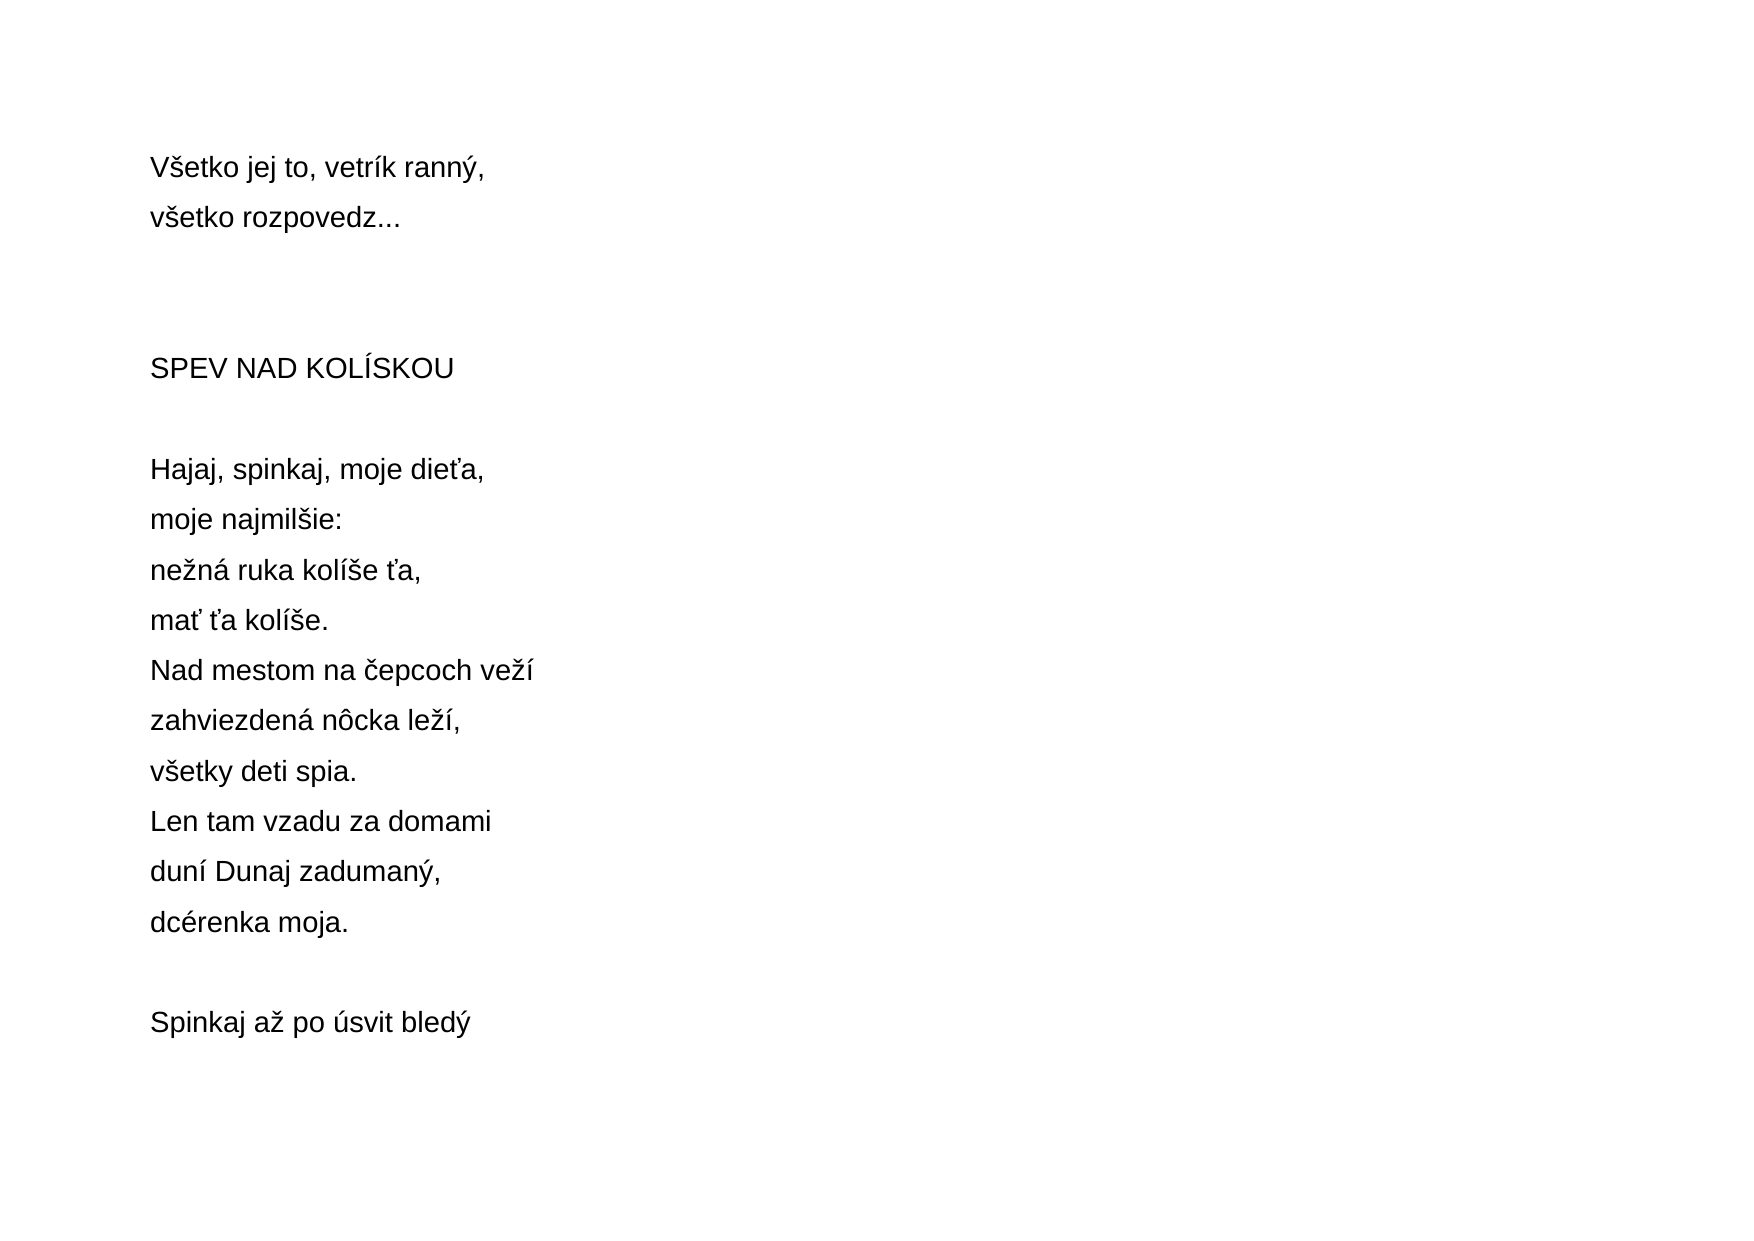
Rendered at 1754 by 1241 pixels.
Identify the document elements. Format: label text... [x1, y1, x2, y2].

text dcérenka moja. [150, 905, 1243, 938]
text duní Dunaj zadumaný, [150, 854, 1243, 888]
text Nad mestom na čepcoch veží [150, 653, 1243, 687]
text mať ťa kolíše. [150, 603, 1243, 636]
text Všetko jej to, vetrík ranný, [150, 150, 1243, 183]
text zahviezdená nôcka leží, [150, 703, 1243, 737]
text Len tam vzadu za domami [150, 804, 1243, 838]
text všetko rozpovedz... [150, 200, 1243, 234]
text Hajaj, spinkaj, moje dieťa, [150, 452, 1243, 485]
text SPEV NAD KOLÍSKOU [150, 351, 1243, 385]
text nežná ruka kolíše ťa, [150, 552, 1243, 586]
text všetky deti spia. [150, 754, 1243, 787]
text moje najmilšie: [150, 502, 1243, 536]
text Spinkaj až po úsvit bledý [150, 1005, 1243, 1039]
